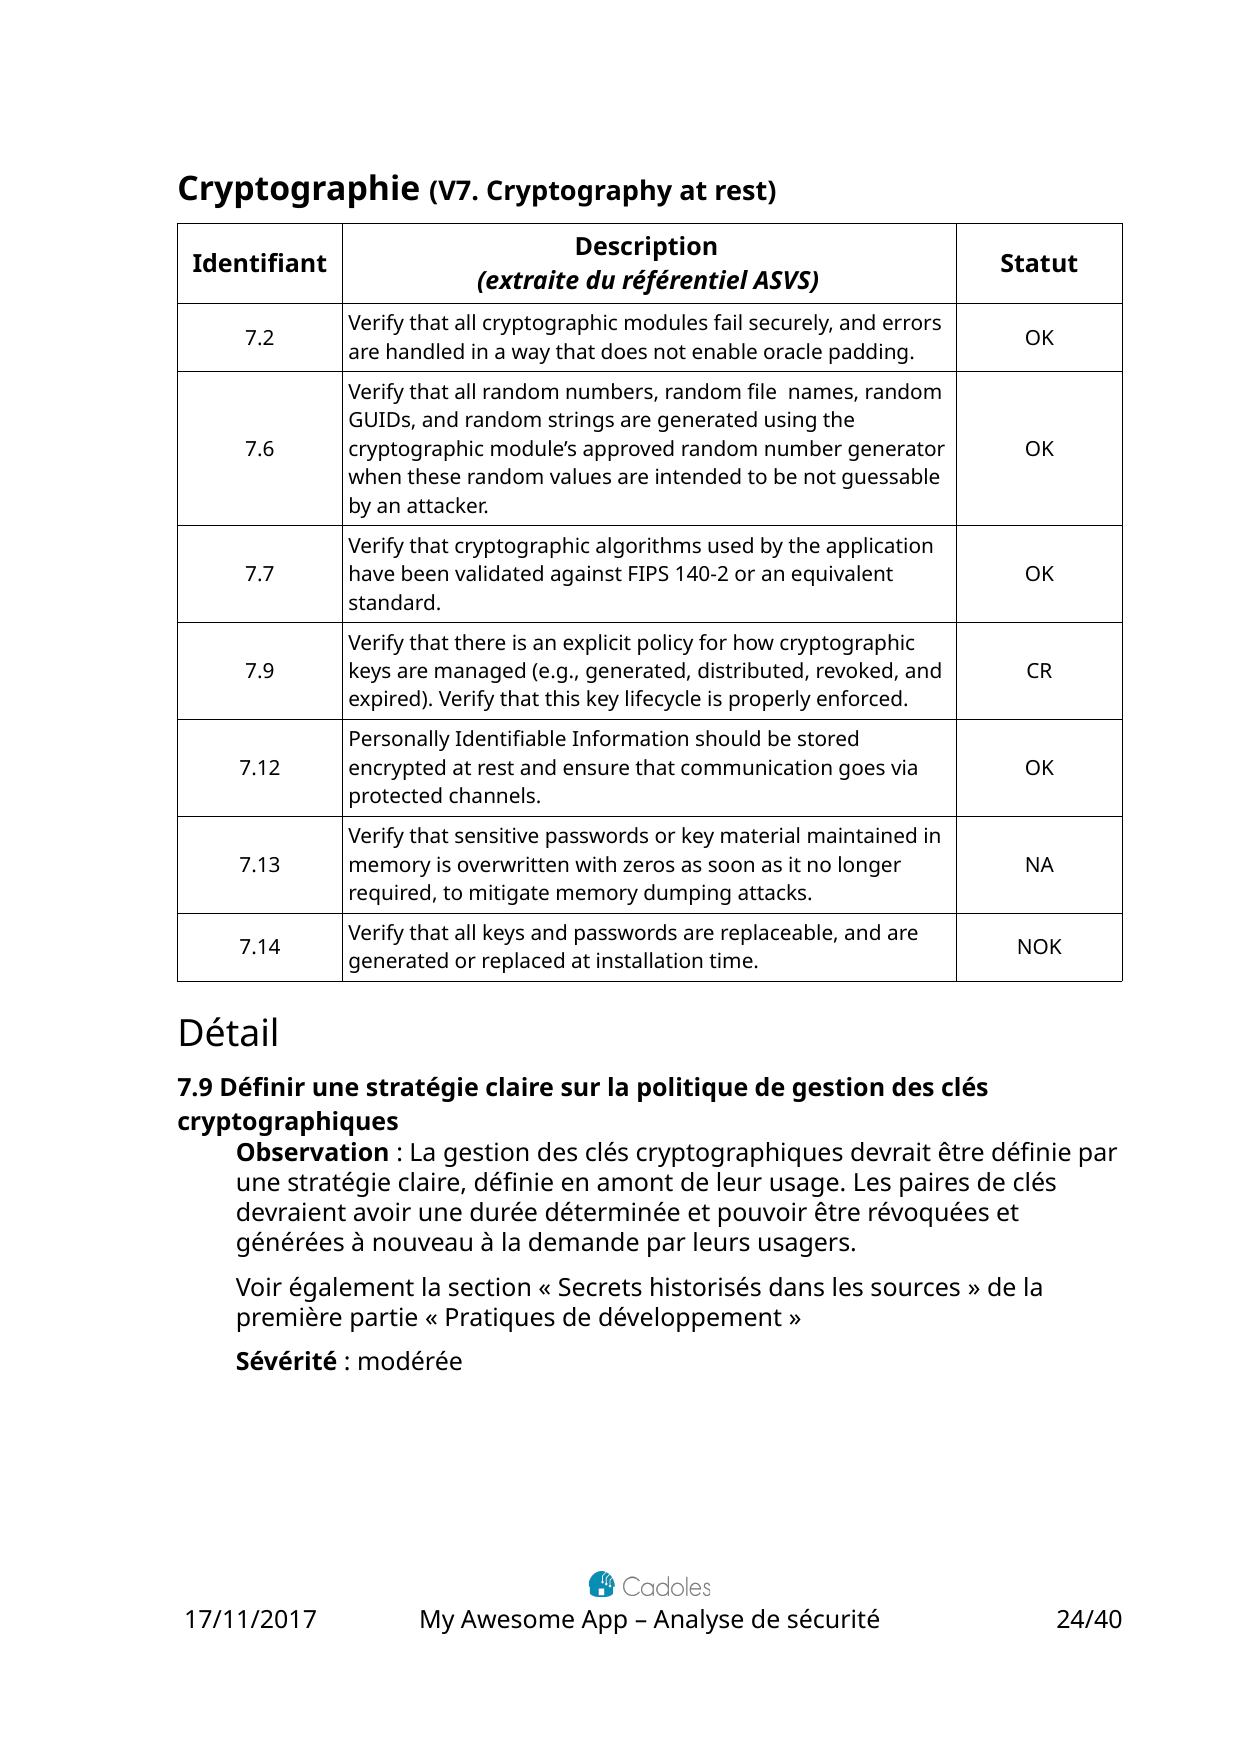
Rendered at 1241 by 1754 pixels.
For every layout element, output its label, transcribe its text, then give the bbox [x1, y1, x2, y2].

table_cell OK [957, 372, 1122, 525]
table_cell 7.6 [178, 372, 342, 525]
table_cell Verify that all random numbers, random file names, random GUIDs, and random strings are generated using the cryptographic module’s approved random number generator when these random values are intended to be not guessable by an attacker. [343, 372, 956, 525]
table_cell Verify that cryptographic algorithms used by the application have been validated against FIPS 140-2 or an equivalent standard. [343, 526, 956, 622]
table_cell Verify that there is an explicit policy for how cryptographic keys are managed (e.g., generated, distributed, revoked, and expired). Verify that this key lifecycle is properly enforced. [343, 623, 956, 719]
table_header Statut [957, 224, 1122, 303]
table_cell Verify that all keys and passwords are replaceable, and are generated or replaced at installation time. [343, 914, 956, 981]
subtitle Cryptographie (V7. Cryptography at rest) [177, 164, 1122, 211]
table_cell Verify that sensitive passwords or key material maintained in memory is overwritten with zeros as soon as it no longer required, to mitigate memory dumping attacks. [343, 817, 956, 912]
table_cell Verify that all cryptographic modules fail securely, and errors are handled in a way that does not enable oracle padding. [343, 304, 956, 371]
text 7.9 Définir une stratégie claire sur la politique de gestion des clés cryptographiques [177, 1069, 1122, 1138]
table_cell NOK [957, 914, 1122, 981]
table_header Identifiant [178, 224, 342, 303]
picture [588, 1571, 596, 1581]
table_cell NA [957, 817, 1122, 912]
table_cell Personally Identifiable Information should be stored encrypted at rest and ensure that communication goes via protected channels. [343, 720, 956, 816]
subtitle Détail [177, 1006, 1122, 1057]
table_cell 7.9 [178, 623, 342, 719]
table_cell CR [957, 623, 1122, 719]
table_cell OK [957, 304, 1122, 371]
table_cell 7.14 [178, 914, 342, 981]
table_cell OK [957, 526, 1122, 622]
text Voir également la section « Secrets historisés dans les sources » de la première partie « Pratiques de développement » [236, 1272, 1122, 1332]
table_cell OK [957, 720, 1122, 816]
picture [588, 1587, 593, 1597]
table_header Description (extraite du référentiel ASVS) [343, 224, 956, 303]
table_cell 7.12 [178, 720, 342, 816]
picture [605, 1571, 711, 1597]
table_cell 7.13 [178, 817, 342, 912]
table_cell 7.7 [178, 526, 342, 622]
table_cell 7.2 [178, 304, 342, 371]
text Observation : La gestion des clés cryptographiques devrait être définie par une stratégie claire, définie en amont de leur usage. Les paires de clés devraient avoir une durée déterminée et pouvoir être révoquées et générées à nouveau à la demande par leurs usagers. [236, 1138, 1122, 1258]
text Sévérité : modérée [236, 1347, 1122, 1377]
